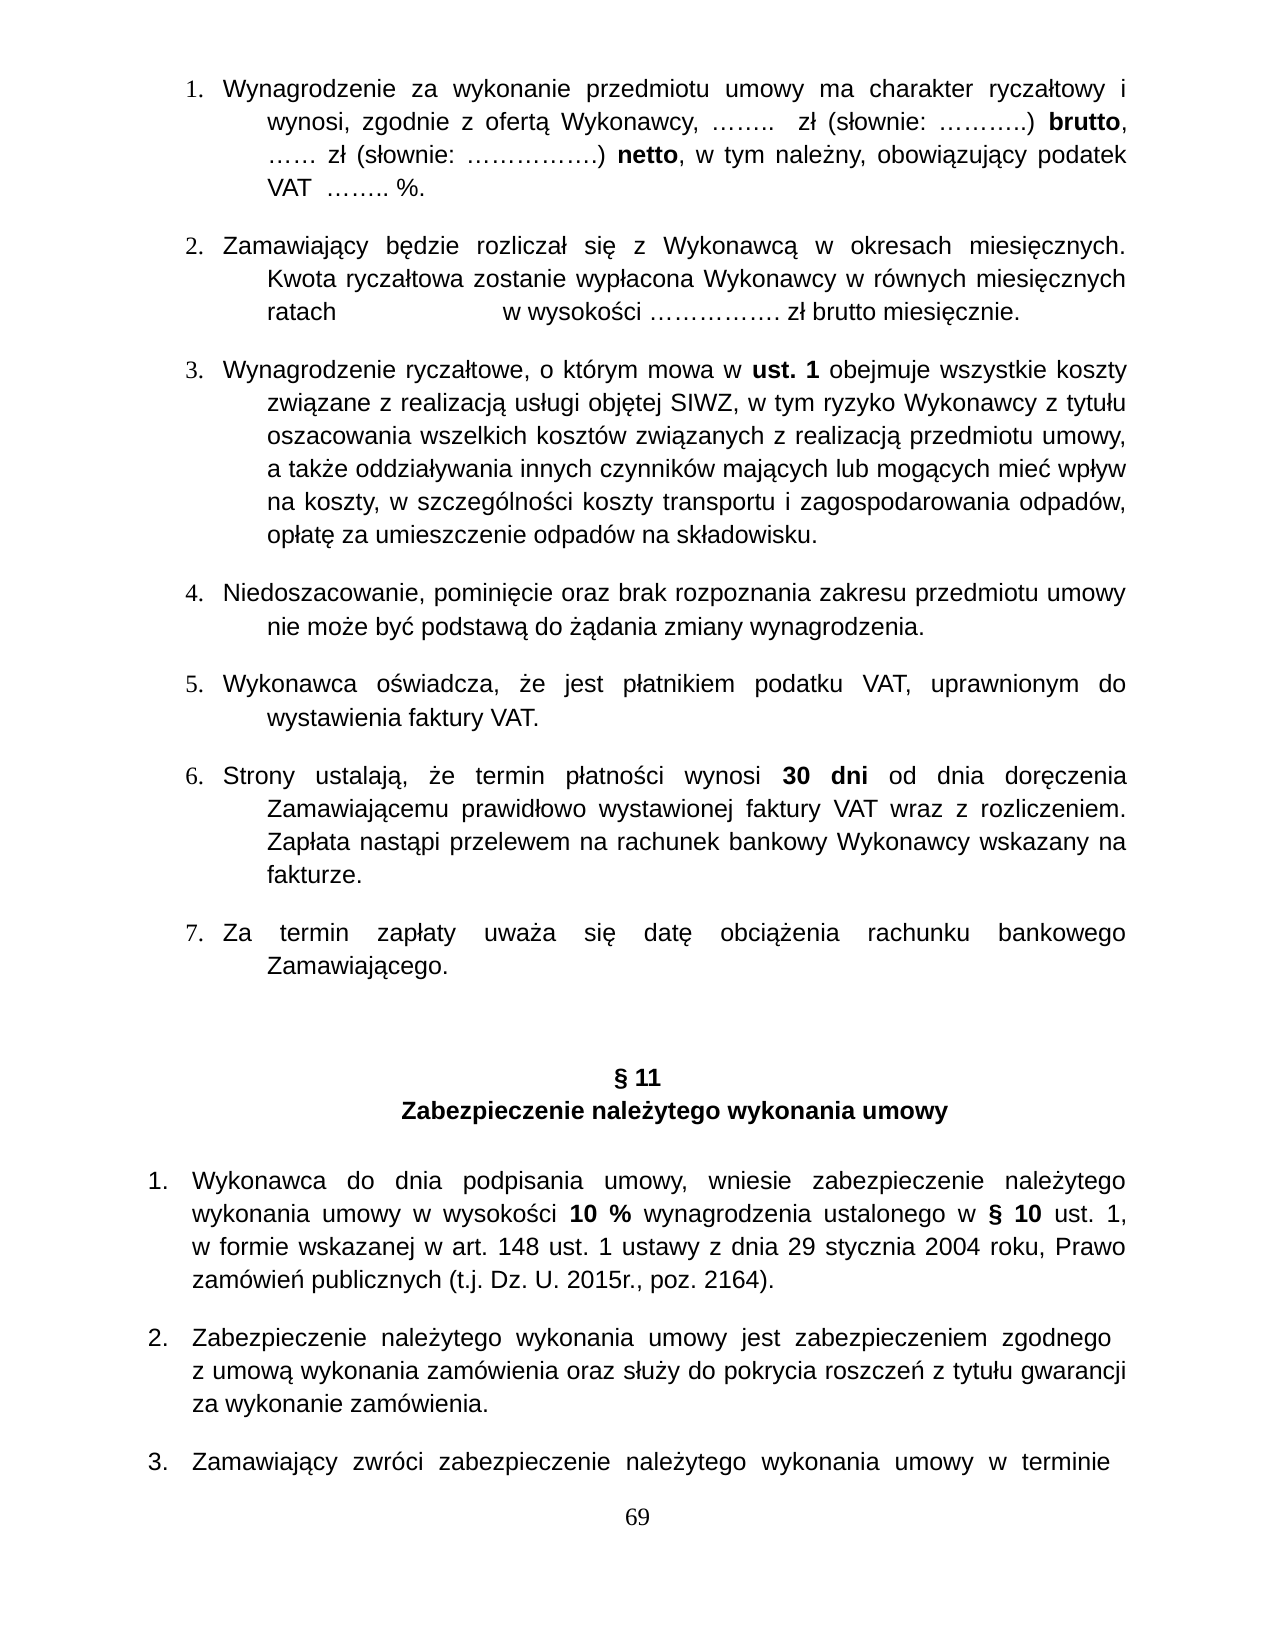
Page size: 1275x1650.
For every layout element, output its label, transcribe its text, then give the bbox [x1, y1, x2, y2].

text 3. Zamawiający zwróci zabezpieczenie należytego wykonania umowy w terminie [148, 1447, 1127, 1476]
list Wynagrodzenie za wykonanie przedmiotu umowy ma charakter ryczałtowy i wynosi, zgodnie z ofertą Wykonawcy, …….. zł (słownie: ………..) brutto, …… zł (słownie: …………….) netto, w tym należny, obowiązujący podatek VAT …….. %. [185, 74, 1127, 202]
list Zamawiający będzie rozliczał się z Wykonawcą w okresach miesięcznych. Kwota ryczałtowa zostanie wypłacona Wykonawcy w równych miesięcznych ratach w wysokości ……………. zł brutto miesięcznie. [185, 231, 1127, 326]
list Strony ustalają, że termin płatności wynosi 30 dni od dnia doręczenia Zamawiającemu prawidłowo wystawionej faktury VAT wraz z rozliczeniem. Zapłata nastąpi przelewem na rachunek bankowy Wykonawcy wskazany na fakturze. [185, 761, 1127, 888]
list Za termin zapłaty uważa się datę obciążenia rachunku bankowego Zamawiającego. [185, 918, 1127, 980]
list Wynagrodzenie ryczałtowe, o którym mowa w ust. 1 obejmuje wszystkie koszty związane z realizacją usługi objętej SIWZ, w tym ryzyko Wykonawcy z tytułu oszacowania wszelkich kosztów związanych z realizacją przedmiotu umowy, a także oddziaływania innych czynników mających lub mogących mieć wpływ na koszty, w szczególności koszty transportu i zagospodarowania odpadów, opłatę za umieszczenie odpadów na składowisku. [185, 355, 1127, 549]
text § 11 [148, 1063, 1127, 1092]
text 1. Wykonawca do dnia podpisania umowy, wniesie zabezpieczenie należytego wykonania umowy w wysokości 10 % wynagrodzenia ustalonego w § 10 ust. 1, w formie wskazanej w art. 148 ust. 1 ustawy z dnia 29 stycznia 2004 roku, Prawo zamówień publicznych (t.j. Dz. U. 2015r., poz. 2164). [148, 1166, 1127, 1294]
text Zabezpieczenie należytego wykonania umowy [223, 1096, 1127, 1124]
text 2. Zabezpieczenie należytego wykonania umowy jest zabezpieczeniem zgodnego z umową wykonania zamówienia oraz służy do pokrycia roszczeń z tytułu gwarancji za wykonanie zamówienia. [148, 1323, 1127, 1418]
list Wykonawca oświadcza, że jest płatnikiem podatku VAT, uprawnionym do wystawienia faktury VAT. [185, 669, 1127, 731]
list Niedoszacowanie, pominięcie oraz brak rozpoznania zakresu przedmiotu umowy nie może być podstawą do żądania zmiany wynagrodzenia. [185, 578, 1127, 640]
